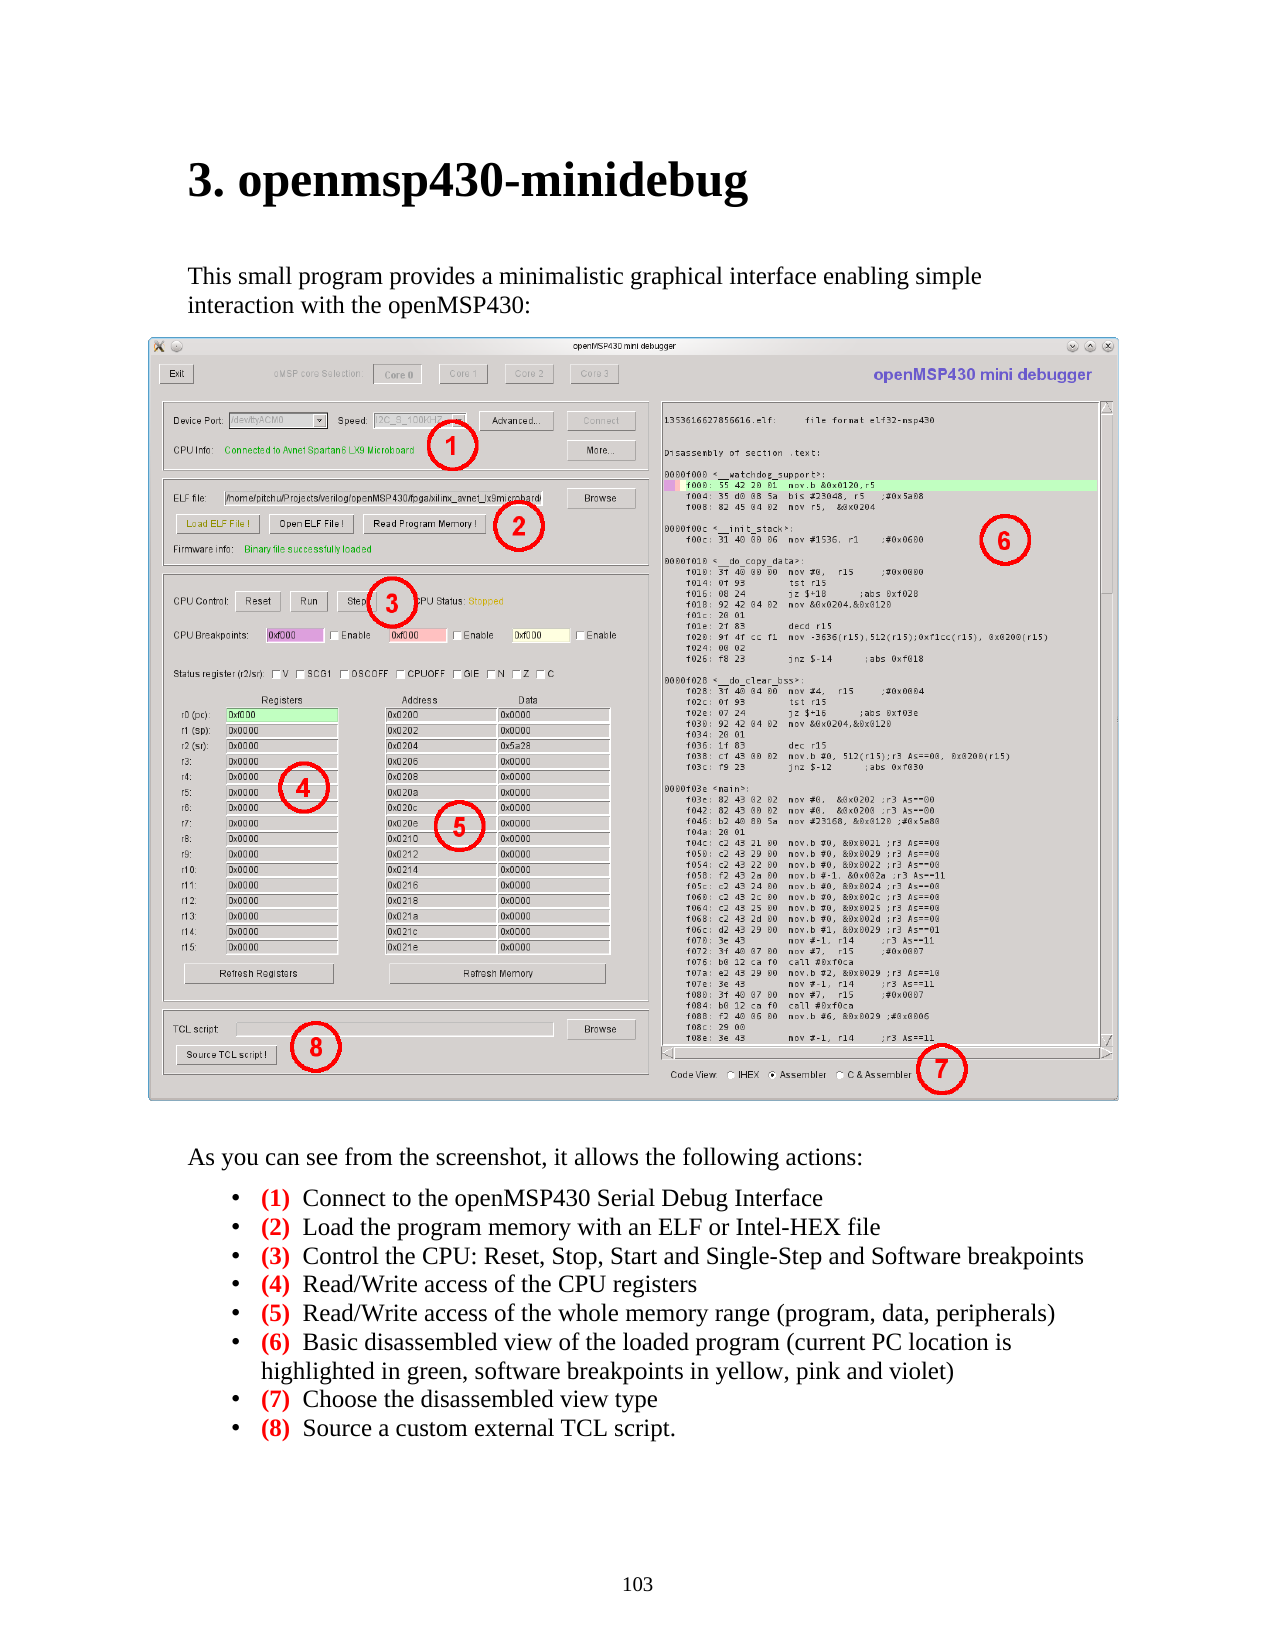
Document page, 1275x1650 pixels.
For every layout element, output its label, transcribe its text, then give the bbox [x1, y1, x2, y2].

picture [148, 337, 1119, 1101]
list (1) Connect to the openMSP430 Serial Debug Interface [231, 1183, 1088, 1212]
list (8) Source a custom external TCL script. [231, 1413, 1088, 1442]
list (7) Choose the disassembled view type [231, 1384, 1088, 1413]
list (2) Load the program memory with an ELF or Intel-HEX file [231, 1212, 1088, 1241]
list (5) Read/Write access of the whole memory range (program, data, peripherals) [231, 1298, 1088, 1327]
list (3) Control the CPU: Reset, Stop, Start and Single-Step and Software breakpoints [231, 1241, 1088, 1269]
list (4) Read/Write access of the CPU registers [231, 1269, 1088, 1298]
text 3. openmsp430-minidebug [187, 150, 1088, 207]
text This small program provides a minimalistic graphical interface enabling simple interaction with the openMSP430: [187, 261, 1088, 319]
list (6) Basic disassembled view of the loaded program (current PC location is highlighted in green, software breakpoints in yellow, pink and violet) [231, 1327, 1088, 1384]
text As you can see from the screenshot, it allows the following actions: [187, 1142, 1088, 1171]
